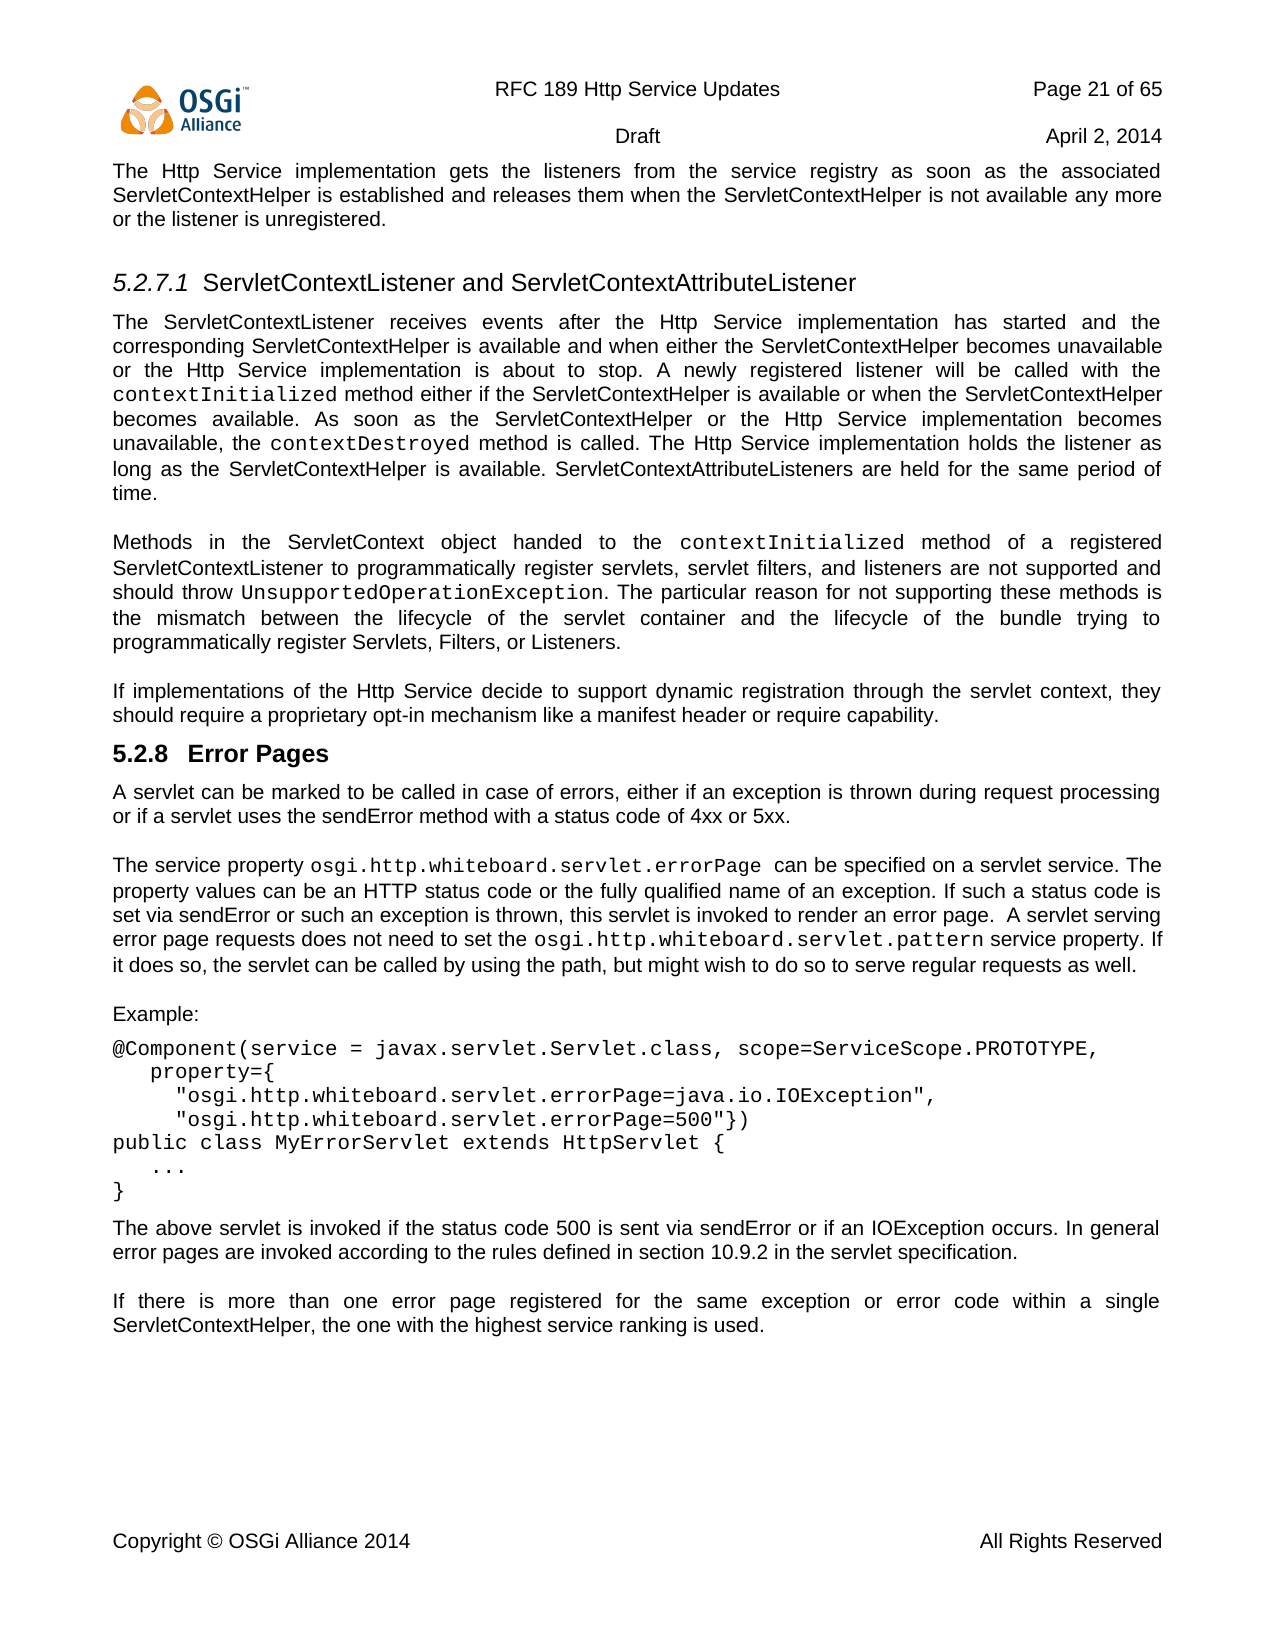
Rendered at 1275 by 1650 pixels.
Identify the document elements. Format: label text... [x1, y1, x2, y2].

text The Http Service implementation gets the listeners from the service registry as soon as the associated ServletContextHelper is established and releases them when the ServletContextHelper is not available any more or the listener is unregistered. [112, 159, 1162, 231]
text The above servlet is invoked if the status code 500 is sent via sendError or if an IOException occurs. In general error pages are invoked according to the rules defined in section 10.9.2 in the servlet specification. [112, 1216, 1162, 1264]
text If there is more than one error page registered for the same exception or error code within a single ServletContextHelper, the one with the highest service ranking is used. [112, 1289, 1162, 1337]
text "osgi.http.whiteboard.servlet.errorPage=java.io.IOException", [112, 1085, 1162, 1109]
text "osgi.http.whiteboard.servlet.errorPage=500"}) [112, 1109, 1162, 1132]
picture [113, 78, 257, 142]
text The service property osgi.http.whiteboard.servlet.errorPage can be specified on a servlet service. The property values can be an HTTP status code or the fully qualified name of an exception. If such a status code is set via sendError or such an exception is thrown, this servlet is invoked to render an error page. A servlet serving error page requests does not need to set the osgi.http.whiteboard.servlet.pattern service property. If it does so, the servlet can be called by using the path, but might wish to do so to serve regular requests as well. [112, 853, 1162, 976]
text @Component(service = javax.servlet.Servlet.class, scope=ServiceScope.PROTOTYPE, [112, 1038, 1162, 1061]
text A servlet can be marked to be called in case of errors, either if an exception is thrown during request processing or if a servlet uses the sendError method with a status code of 4xx or 5xx. [112, 780, 1162, 828]
text ... [112, 1156, 1162, 1180]
subtitle ServletContextListener and ServletContextAttributeListener [112, 268, 1162, 297]
text } [112, 1180, 1162, 1203]
text Example: [112, 1001, 1162, 1025]
text property={ [112, 1061, 1162, 1085]
subtitle Error Pages [112, 739, 1162, 768]
text If implementations of the Http Service decide to support dynamic registration through the servlet context, they should require a proprietary opt-in mechanism like a manifest header or require capability. [112, 678, 1162, 726]
text The ServletContextListener receives events after the Http Service implementation has started and the corresponding ServletContextHelper is available and when either the ServletContextHelper becomes unavailable or the Http Service implementation is about to stop. A newly registered listener will be called with the contextInitialized method either if the ServletContextHelper is available or when the ServletContextHelper becomes available. As soon as the ServletContextHelper or the Http Service implementation becomes unavailable, the contextDestroyed method is called. The Http Service implementation holds the listener as long as the ServletContextHelper is available. ServletContextAttributeListeners are held for the same period of time. [112, 309, 1162, 505]
text Methods in the ServletContext object handed to the contextInitialized method of a registered ServletContextListener to programmatically register servlets, servlet filters, and listeners are not supported and should throw UnsupportedOperationException. The particular reason for not supporting these methods is the mismatch between the lifecycle of the servlet container and the lifecycle of the bundle trying to programmatically register Servlets, Filters, or Listeners. [112, 530, 1162, 653]
text public class MyErrorServlet extends HttpServlet { [112, 1132, 1162, 1156]
